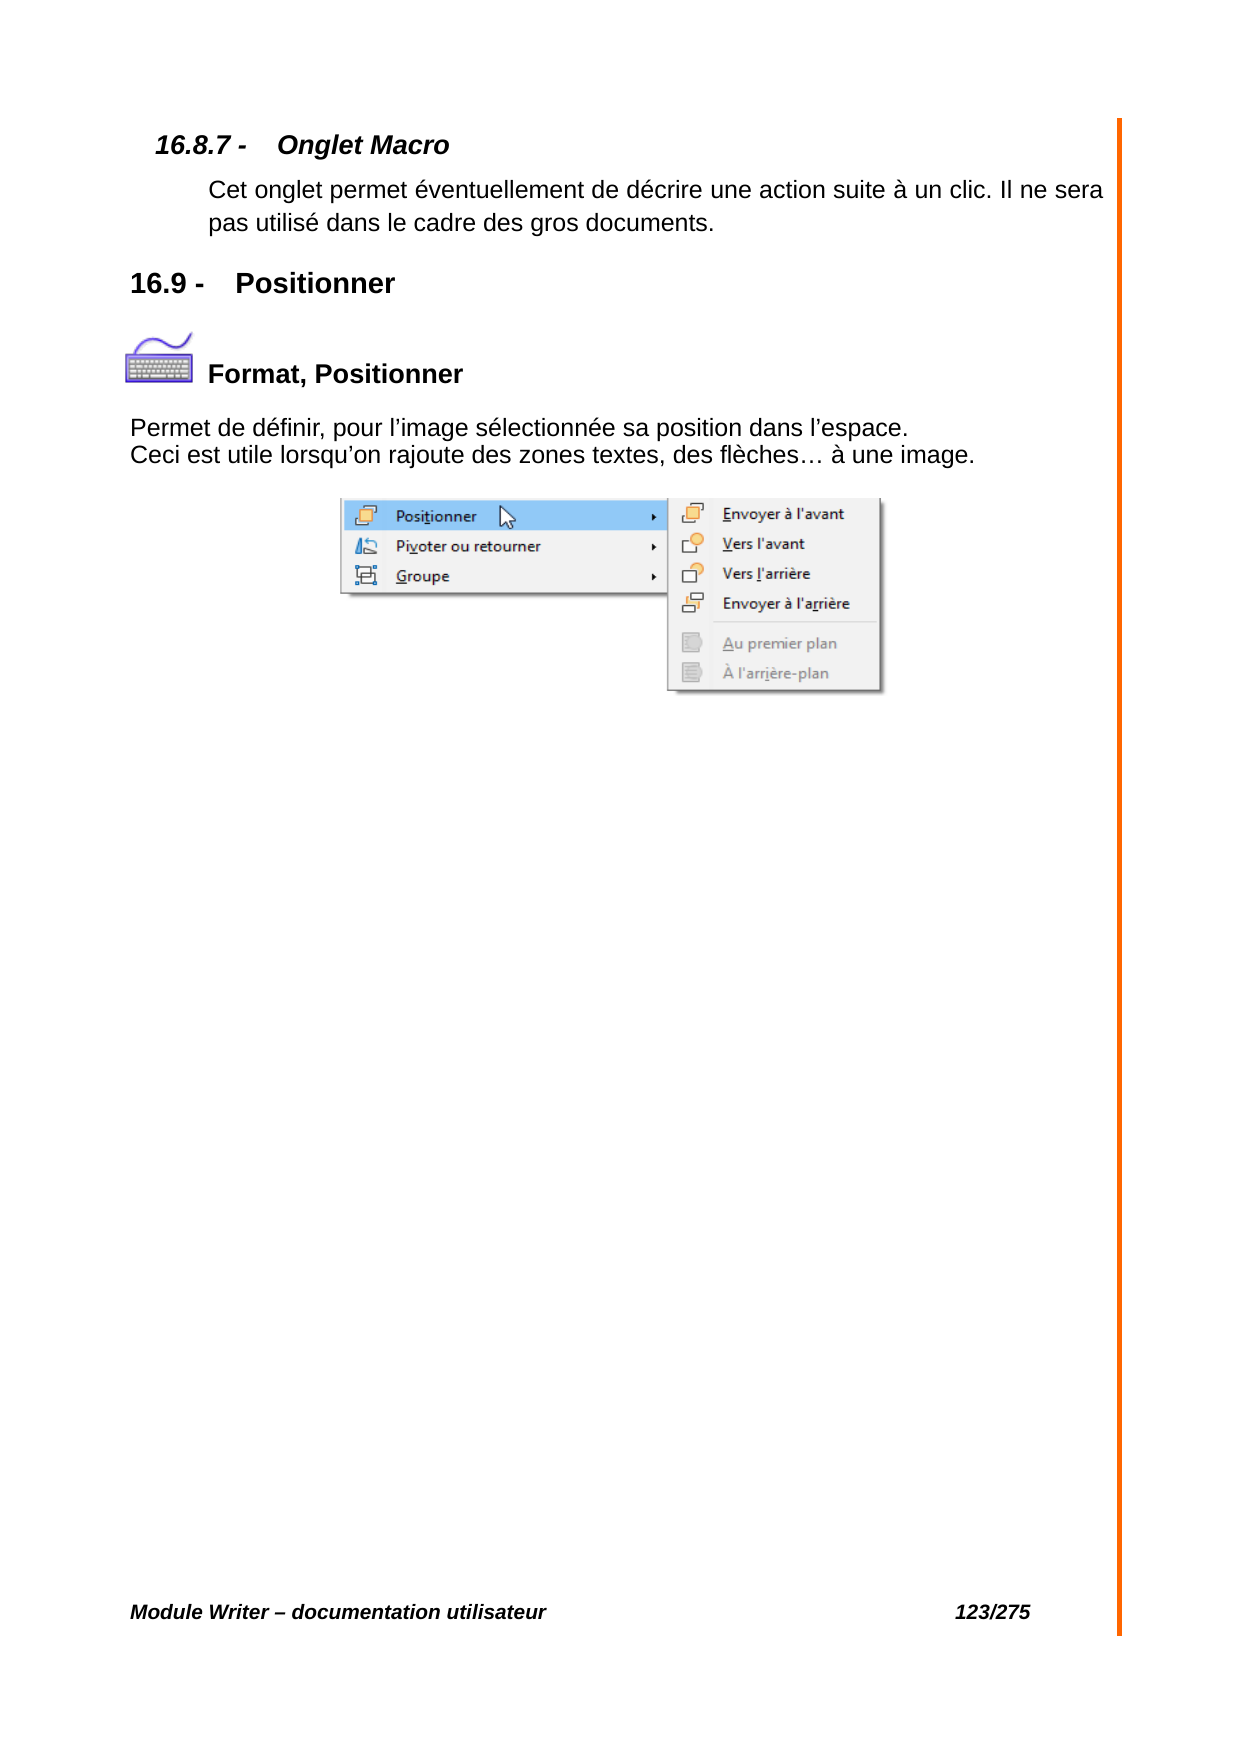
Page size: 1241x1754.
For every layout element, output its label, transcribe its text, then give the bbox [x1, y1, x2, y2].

text Format, Positionner [196, 359, 1105, 390]
subtitle Onglet Macro [155, 130, 1105, 160]
text Ceci est utile lorsqu’on rajoute des zones textes, des flèches… à une image. [130, 441, 1105, 469]
picture [121, 322, 196, 397]
text Permet de définir, pour l’image sélectionnée sa position dans l’espace. [130, 413, 1105, 441]
subtitle Positionner [130, 267, 1105, 300]
text Cet onglet permet éventuellement de décrire une action suite à un clic. Il ne sera pas utilisé dans le cadre des gros documents. [208, 173, 1105, 238]
picture [339, 498, 896, 696]
